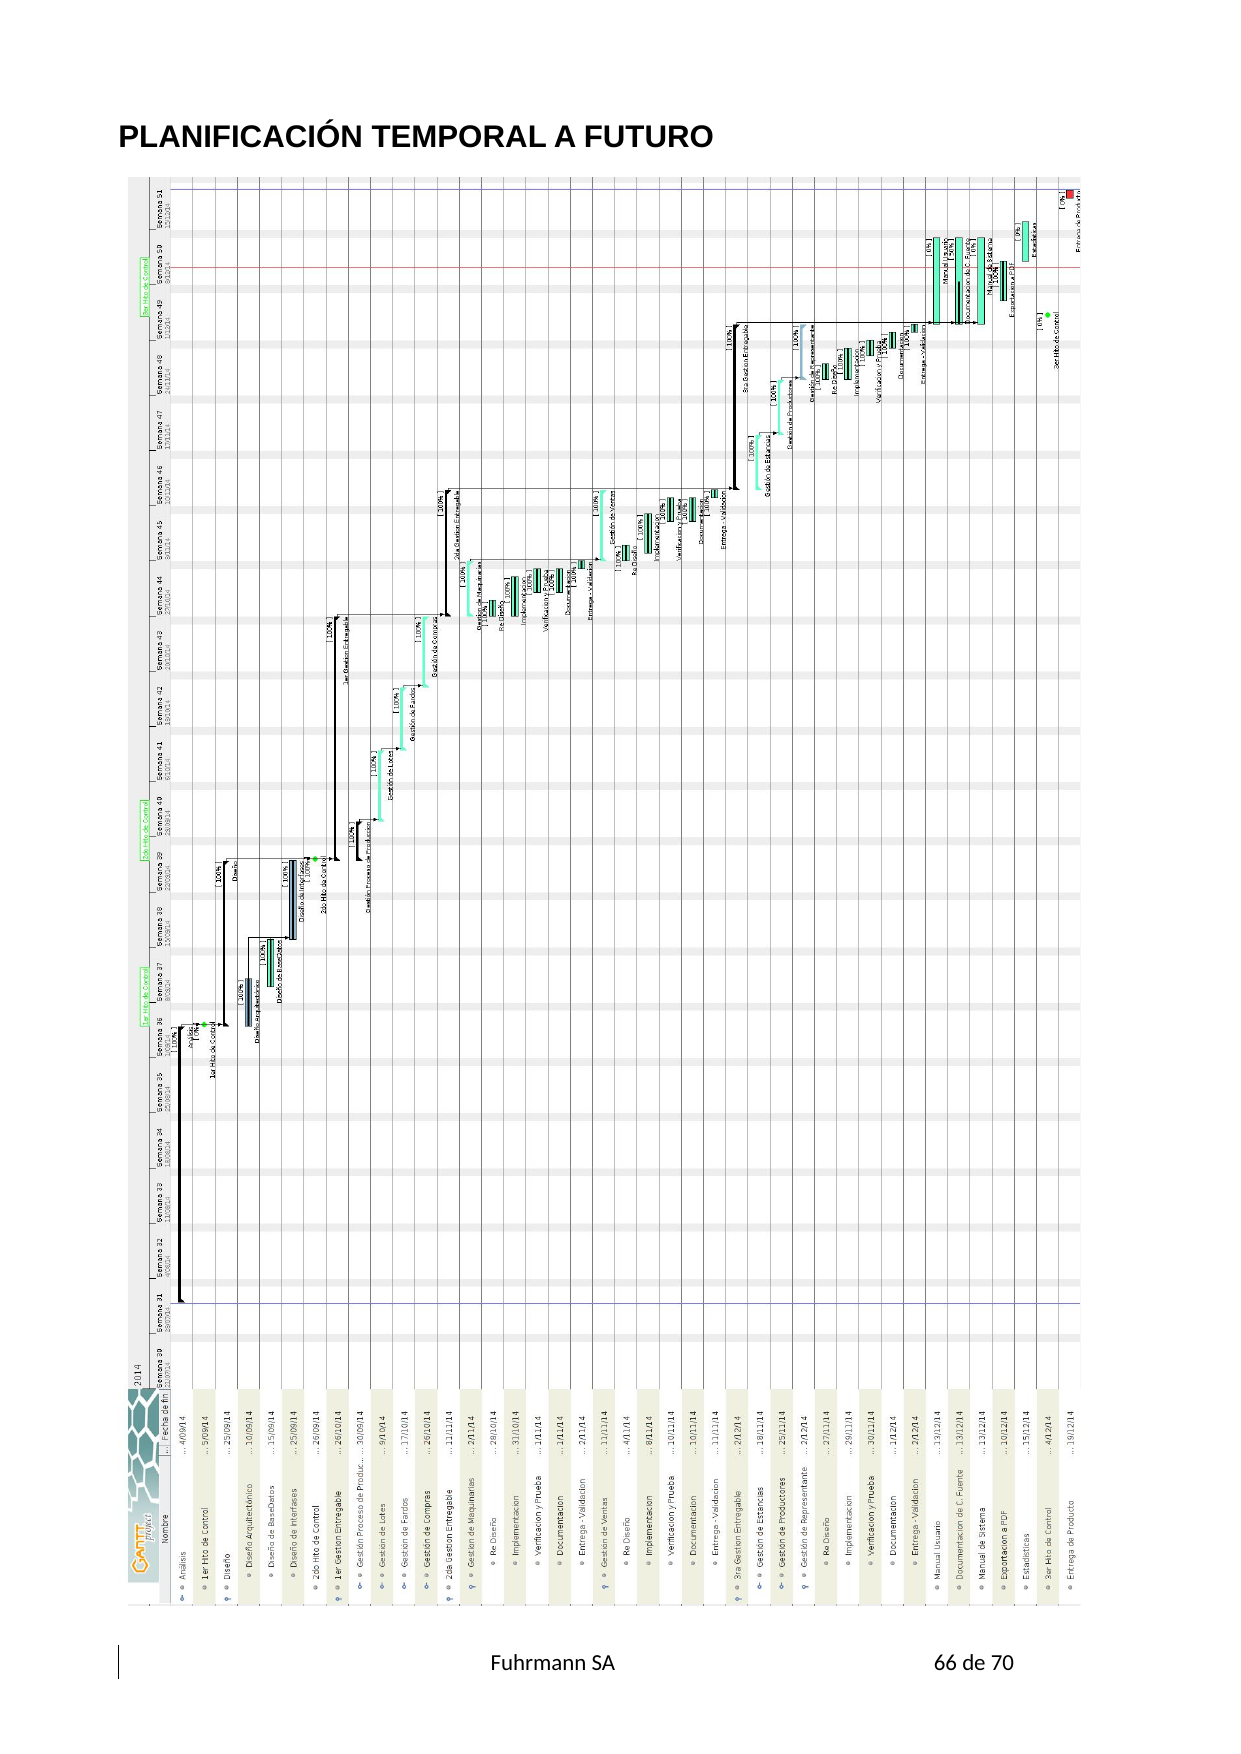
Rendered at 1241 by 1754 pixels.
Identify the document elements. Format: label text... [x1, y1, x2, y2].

text PLANIFICACIÓN TEMPORAL A FUTURO [118, 118, 1122, 154]
picture [97, 177, 1080, 1606]
